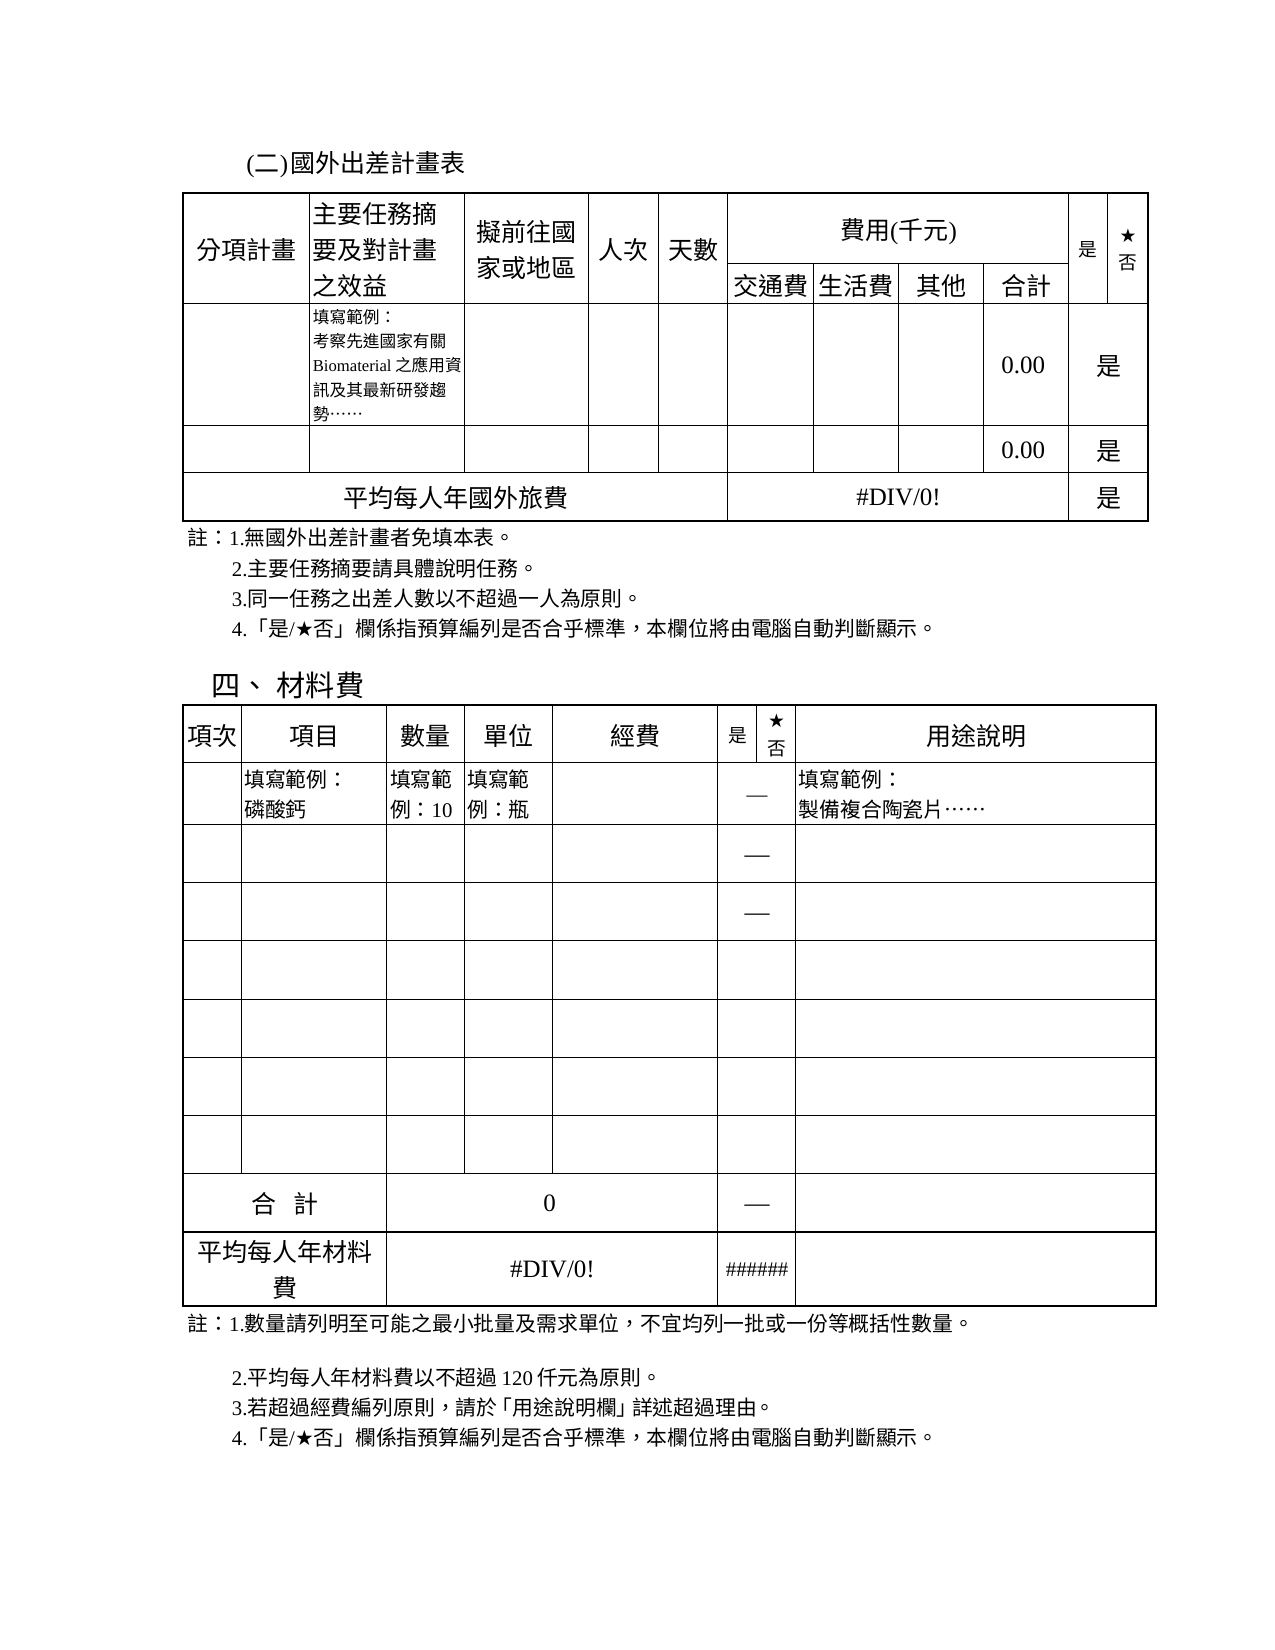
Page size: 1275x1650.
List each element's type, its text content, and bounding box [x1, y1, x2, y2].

table_cell [465, 426, 588, 472]
table_cell [553, 1116, 717, 1173]
table_cell [659, 304, 727, 425]
table_header 單位 [465, 706, 552, 762]
text 註：1.數量請列明至可能之最小批量及需求單位，不宜均列一批或一份等概括性數量。 [187, 1307, 1152, 1361]
table_cell [659, 426, 727, 472]
table_header 項次 [184, 706, 241, 762]
table_header 是 [1069, 194, 1107, 303]
table_cell [796, 941, 1155, 998]
text 4.「是/★否」欄係指預算編列是否合乎標準，本欄位將由電腦自動判斷顯示。 [232, 1422, 1152, 1452]
table_cell [184, 1058, 241, 1115]
table_header 數量 [387, 706, 464, 762]
table_header 費用(千元) [728, 194, 1068, 263]
table_cell [796, 825, 1155, 882]
table_header 項目 [242, 706, 386, 762]
table_cell [184, 426, 309, 472]
table_cell 填寫範例：10 [387, 763, 464, 824]
subtitle 國外出差計畫表 [246, 142, 1152, 180]
table_cell 合 計 [184, 1174, 386, 1231]
table_cell [589, 426, 658, 472]
table_cell [553, 763, 717, 824]
table_cell [796, 1058, 1155, 1115]
table_cell [387, 825, 464, 882]
table_cell [184, 1116, 241, 1173]
text 3.同一任務之出差人數以不超過一人為原則。 [232, 582, 1152, 612]
table_cell [718, 941, 795, 998]
table_header 用途說明 [796, 706, 1155, 762]
table_cell [718, 1058, 795, 1115]
table_cell 交通費 [728, 264, 813, 303]
table_cell [589, 304, 658, 425]
table_cell [465, 825, 552, 882]
table_cell [465, 883, 552, 940]
table_header 分項計畫 [184, 194, 309, 303]
table_cell [796, 883, 1155, 940]
table_cell [387, 883, 464, 940]
text 註：1.無國外出差計畫者免填本表。 [187, 522, 1152, 552]
table_cell [387, 941, 464, 998]
table_cell [814, 304, 898, 425]
table_cell [387, 1116, 464, 1173]
table_cell [465, 941, 552, 998]
table_cell [184, 1000, 241, 1057]
table_cell [387, 1000, 464, 1057]
table_cell [899, 304, 983, 425]
table_cell [899, 426, 983, 472]
table_header 主要任務摘要及對計畫之效益 [310, 194, 464, 303]
table_cell [184, 763, 241, 824]
table_cell 生活費 [814, 264, 898, 303]
table_cell [553, 883, 717, 940]
table_cell — [718, 883, 795, 940]
table_header 人次 [589, 194, 658, 303]
table_cell 是 [1069, 304, 1147, 425]
table_cell [796, 1116, 1155, 1173]
table_header 經費 [553, 706, 717, 762]
table_cell 填寫範例： 磷酸鈣 [242, 763, 386, 824]
text 3.若超過經費編列原則，請於「用途說明欄」詳述超過理由。 [232, 1391, 1152, 1422]
table_cell [553, 1000, 717, 1057]
table_cell [465, 1116, 552, 1173]
table_cell 填寫範例： 製備複合陶瓷片…… [796, 763, 1155, 824]
table_cell 合計 [984, 264, 1068, 303]
table_cell [242, 825, 386, 882]
table_cell 填寫範例： 考察先進國家有關Biomaterial之應用資訊及其最新研發趨勢…… [310, 304, 464, 425]
subtitle 材料費 [211, 667, 1152, 704]
table_cell [184, 941, 241, 998]
table_cell #DIV/0! [728, 473, 1068, 519]
table_cell 0 [387, 1174, 717, 1231]
table_cell [728, 304, 813, 425]
table_cell [796, 1233, 1155, 1305]
table_cell [465, 1058, 552, 1115]
table_cell [184, 304, 309, 425]
text 2.主要任務摘要請具體說明任務。 [232, 552, 1152, 582]
table_cell 是 [1069, 426, 1147, 472]
table_cell [465, 304, 588, 425]
table_cell 平均每人年國外旅費 [184, 473, 727, 519]
table_header ★否 [1108, 194, 1147, 303]
table_cell [387, 1058, 464, 1115]
table_cell [242, 941, 386, 998]
table_cell [796, 1174, 1155, 1231]
table_cell [553, 1058, 717, 1115]
table_header 是 [718, 706, 756, 762]
table_header 擬前往國家或地區 [465, 194, 588, 303]
table_cell 平均每人年材料費 [184, 1233, 386, 1305]
table_cell 0.00 [984, 304, 1068, 425]
table_cell [796, 1000, 1155, 1057]
table_cell [184, 883, 241, 940]
table_cell [242, 1058, 386, 1115]
table_cell [814, 426, 898, 472]
table_cell [184, 825, 241, 882]
text 4.「是/★否」欄係指預算編列是否合乎標準，本欄位將由電腦自動判斷顯示。 [232, 612, 1152, 642]
table_header 天數 [659, 194, 727, 303]
table_cell [465, 1000, 552, 1057]
table_cell [553, 825, 717, 882]
table_cell [242, 1116, 386, 1173]
table_cell #DIV/0! [387, 1233, 717, 1305]
table_cell 填寫範例：瓶 [465, 763, 552, 824]
table_cell 是 [1069, 473, 1147, 519]
table_cell ###### [718, 1233, 795, 1305]
table_cell — [718, 1174, 795, 1231]
table_cell [242, 883, 386, 940]
table_cell 0.00 [984, 426, 1068, 472]
table_header ★否 [757, 706, 795, 762]
table_cell [242, 1000, 386, 1057]
table_cell [718, 1116, 795, 1173]
text 2.平均每人年材料費以不超過120仟元為原則。 [232, 1361, 1152, 1391]
table_cell — [718, 825, 795, 882]
table_cell [718, 1000, 795, 1057]
table_cell — [718, 763, 795, 824]
table_cell [310, 426, 464, 472]
table_cell [728, 426, 813, 472]
table_cell 其他 [899, 264, 983, 303]
table_cell [553, 941, 717, 998]
